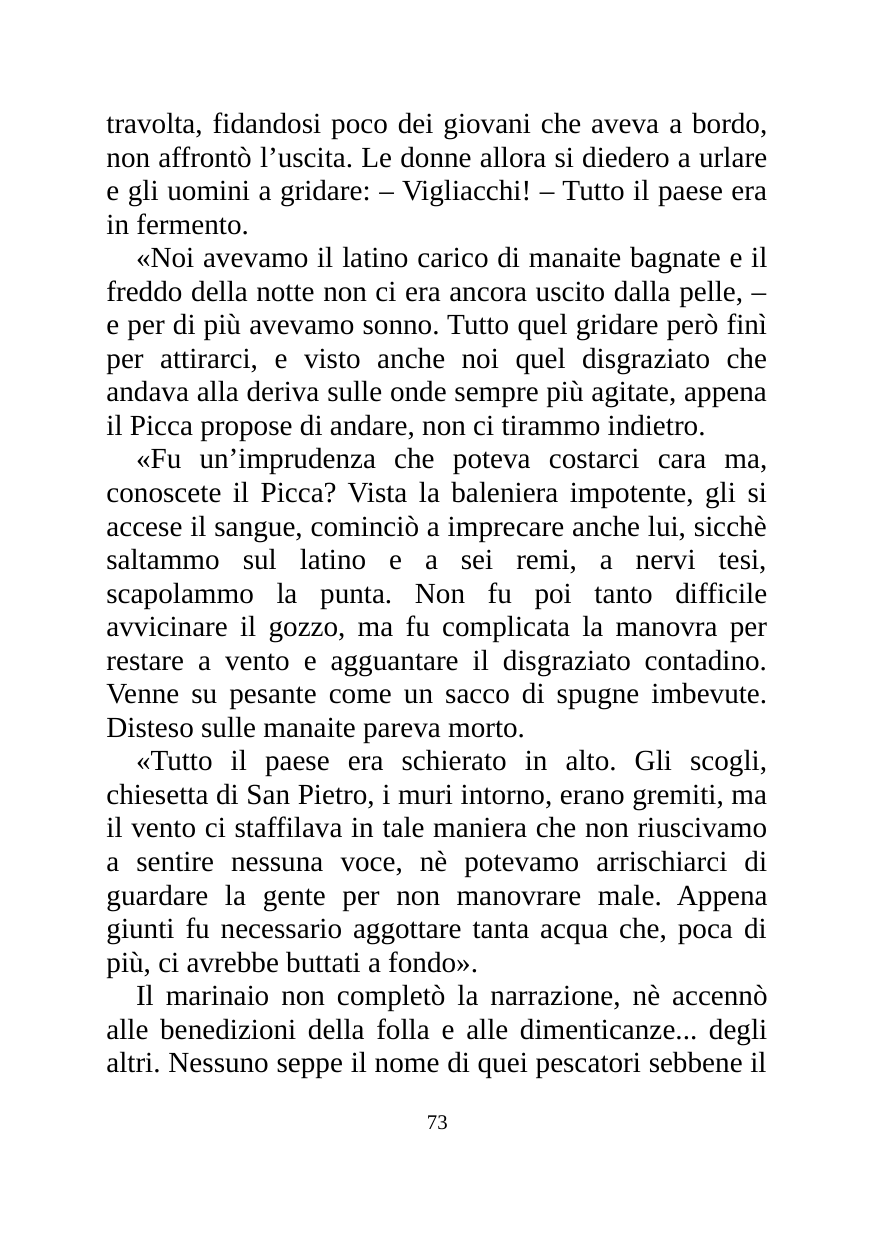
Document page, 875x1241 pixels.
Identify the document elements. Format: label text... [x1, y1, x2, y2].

text «Fu un’imprudenza che poteva costarci cara ma, conoscete il Picca? Vista la baleniera impotente, gli si accese il sangue, cominciò a imprecare anche lui, sicchè saltammo sul latino e a sei remi, a nervi tesi, scapolammo la punta. Non fu poi tanto difficile avvicinare il gozzo, ma fu complicata la manovra per restare a vento e agguantare il disgraziato contadino. Venne su pesante come un sacco di spugne imbevute. Disteso sulle manaite pareva morto. [106, 442, 768, 743]
text travolta, fidandosi poco dei giovani che aveva a bordo, non affrontò l’uscita. Le donne allora si diedero a urlare e gli uomini a gridare: – Vigliacchi! – Tutto il paese era in fermento. [106, 106, 768, 240]
text Il marinaio non completò la narrazione, nè accennò alle benedizioni della folla e alle dimenticanze... degli altri. Nessuno seppe il nome di quei pescatori sebbene il [106, 978, 768, 1079]
text «Noi avevamo il latino carico di manaite bagnate e il freddo della notte non ci era ancora uscito dalla pelle, – e per di più avevamo sonno. Tutto quel gridare però finì per attirarci, e visto anche noi quel disgraziato che andava alla deriva sulle onde sempre più agitate, appena il Picca propose di andare, non ci tirammo indietro. [106, 240, 768, 442]
text «Tutto il paese era schierato in alto. Gli scogli, chiesetta di San Pietro, i muri intorno, erano gremiti, ma il vento ci staffilava in tale maniera che non riuscivamo a sentire nessuna voce, nè potevamo arrischiarci di guardare la gente per non manovrare male. Appena giunti fu necessario aggottare tanta acqua che, poca di più, ci avrebbe buttati a fondo». [106, 743, 768, 978]
